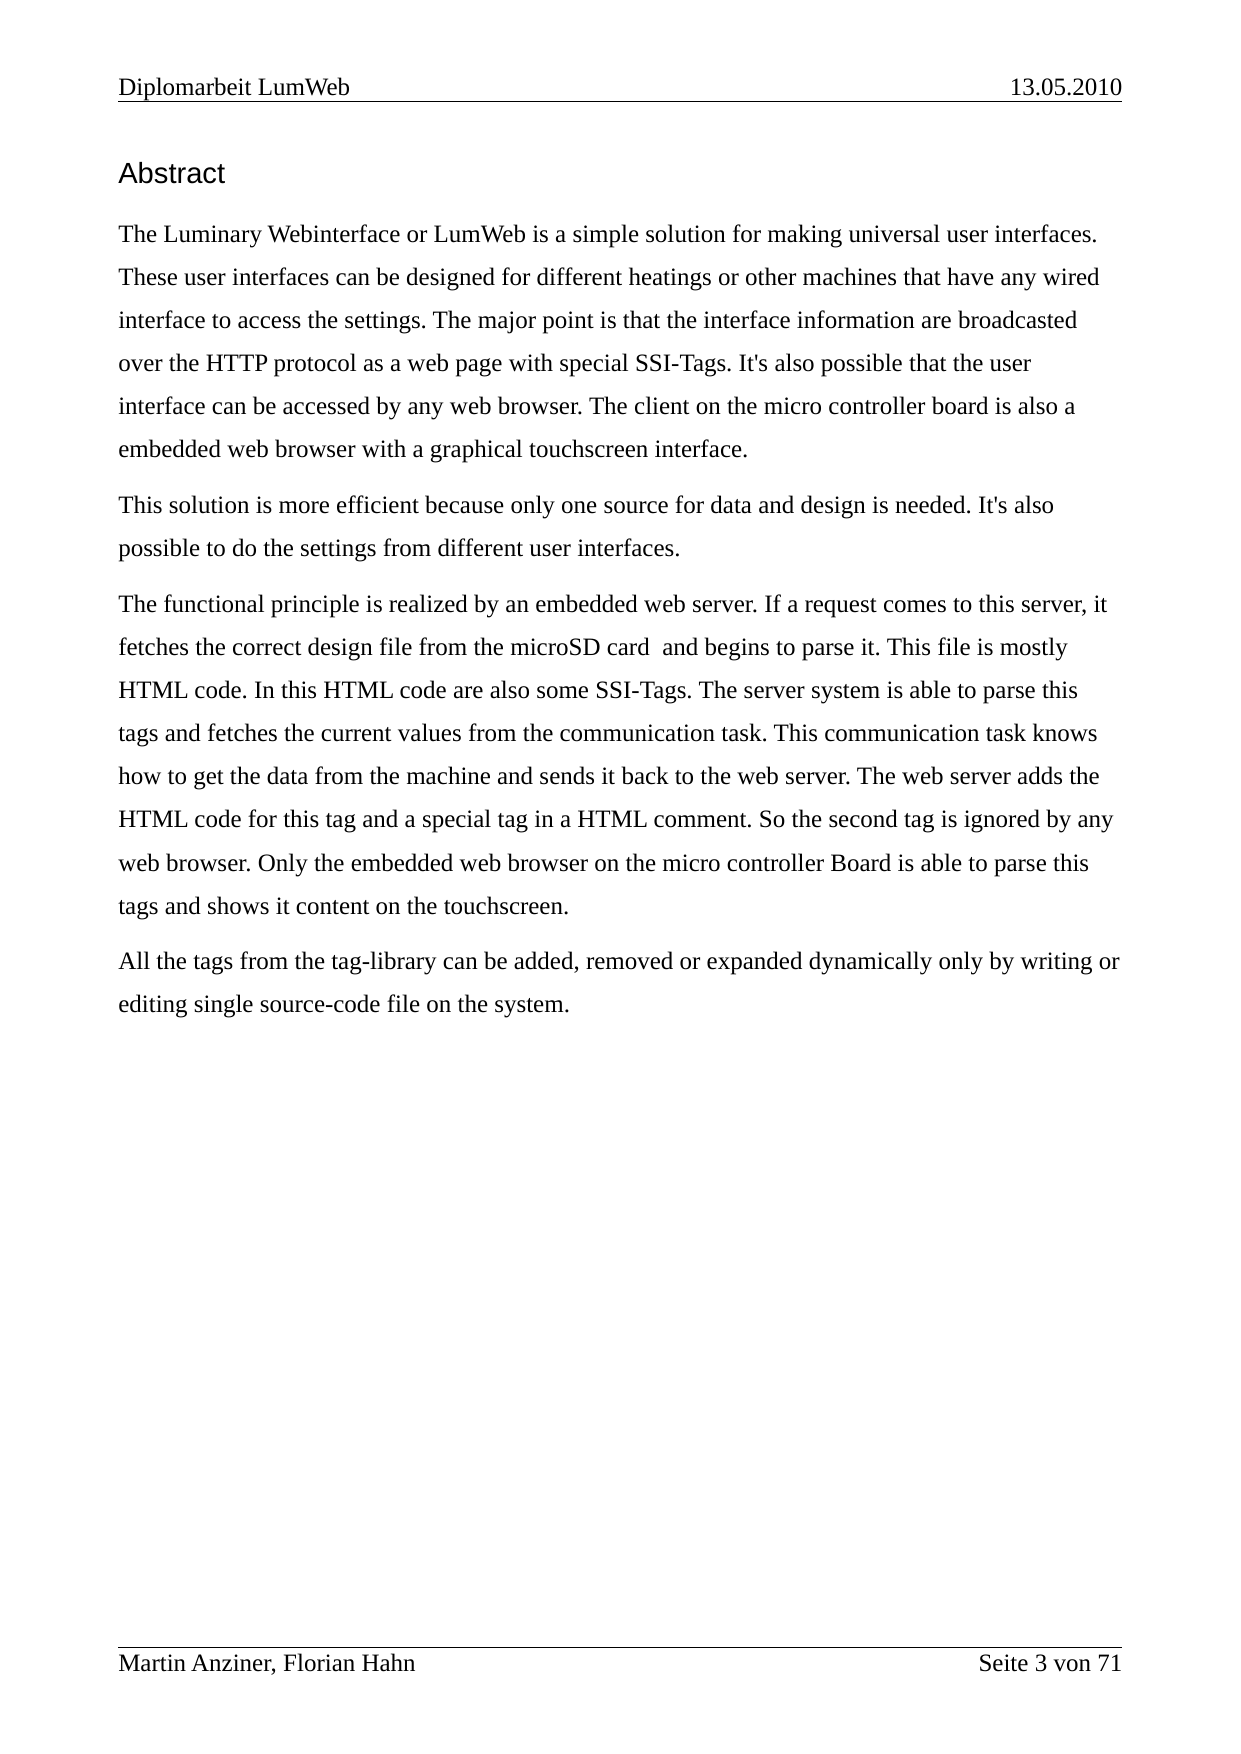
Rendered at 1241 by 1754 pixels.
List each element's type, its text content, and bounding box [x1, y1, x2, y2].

text The functional principle is realized by an embedded web server. If a request comes to this server, it fetches the correct design file from the microSD card and begins to parse it. This file is mostly HTML code. In this HTML code are also some SSI-Tags. The server system is able to parse this tags and fetches the current values from the communication task. This communication task knows how to get the data from the machine and sends it back to the web server. The web server adds the HTML code for this tag and a special tag in a HTML comment. So the second tag is ignored by any web browser. Only the embedded web browser on the micro controller Board is able to parse this tags and shows it content on the touchscreen. [118, 589, 1122, 919]
text All the tags from the tag-library can be added, removed or expanded dynamically only by writing or editing single source-code file on the system. [118, 946, 1122, 1018]
text This solution is more efficient because only one source for data and design is needed. It's also possible to do the settings from different user interfaces. [118, 490, 1122, 562]
text The Luminary Webinterface or LumWeb is a simple solution for making universal user interfaces. These user interfaces can be designed for different heatings or other machines that have any wired interface to access the settings. The major point is that the interface information are broadcasted over the HTTP protocol as a web page with special SSI-Tags. It's also possible that the user interface can be accessed by any web browser. The client on the micro controller board is also a embedded web browser with a graphical touchscreen interface. [118, 219, 1122, 463]
subtitle Abstract [118, 156, 1122, 190]
